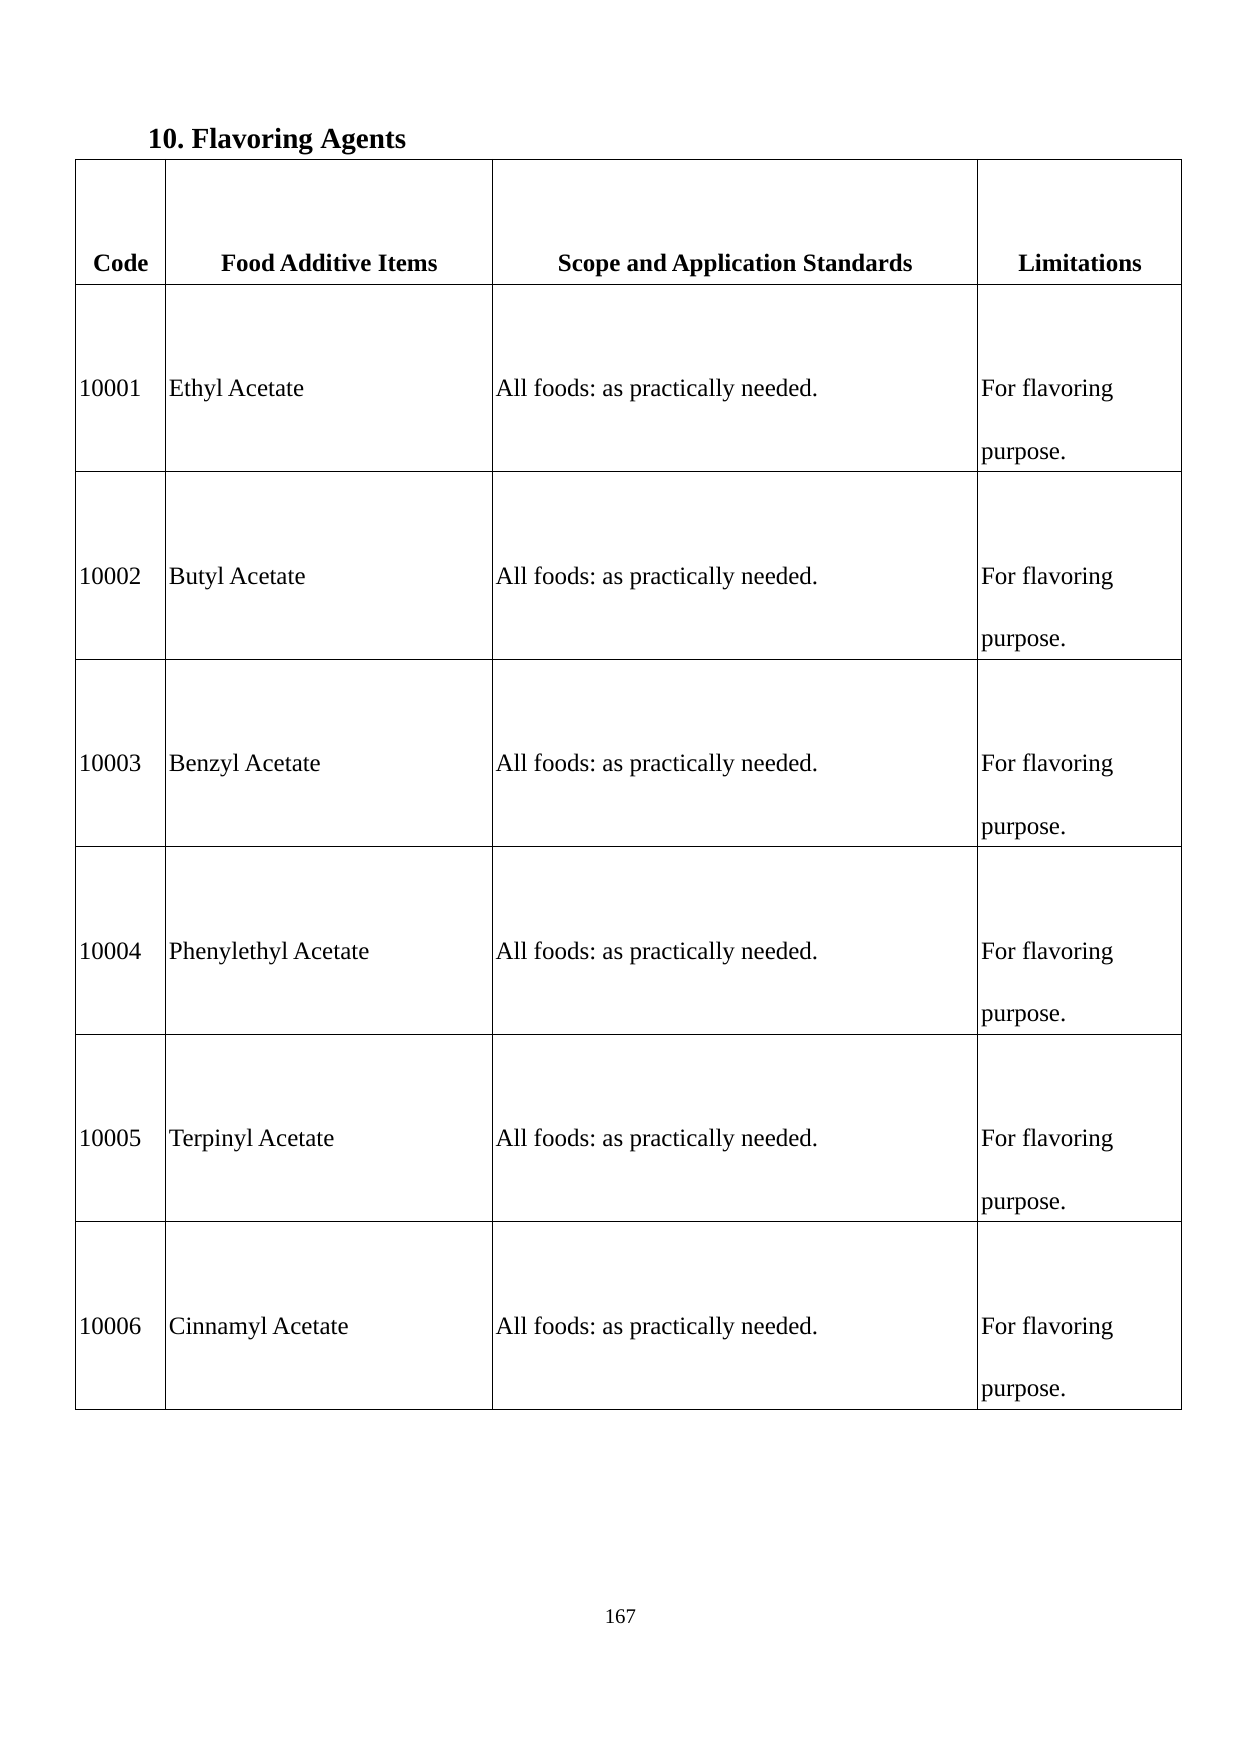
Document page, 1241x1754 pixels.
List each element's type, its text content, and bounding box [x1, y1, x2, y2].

table_cell Cinnamyl Acetate [166, 1222, 492, 1409]
table_cell Ethyl Acetate [166, 285, 492, 471]
table_cell 10001 [76, 285, 165, 471]
table_cell 10005 [76, 1035, 165, 1221]
table_cell All foods: as practically needed. [493, 285, 977, 471]
table_cell 10004 [76, 847, 165, 1034]
table_header Food Additive Items [166, 160, 492, 284]
table_cell 10003 [76, 660, 165, 846]
table_cell Terpinyl Acetate [166, 1035, 492, 1221]
table_cell For flavoring purpose. [978, 472, 1181, 659]
table_cell 10002 [76, 472, 165, 659]
table_cell All foods: as practically needed. [493, 847, 977, 1034]
table_cell 10006 [76, 1222, 165, 1409]
table_header Code [76, 160, 165, 284]
table_cell All foods: as practically needed. [493, 472, 977, 659]
table_cell All foods: as practically needed. [493, 1035, 977, 1221]
text 10. Flavoring Agents [148, 96, 1092, 159]
table_cell For flavoring purpose. [978, 660, 1181, 846]
table_cell Butyl Acetate [166, 472, 492, 659]
table_cell For flavoring purpose. [978, 847, 1181, 1034]
table_cell Phenylethyl Acetate [166, 847, 492, 1034]
table_cell All foods: as practically needed. [493, 1222, 977, 1409]
table_header Scope and Application Standards [493, 160, 977, 284]
table_cell For flavoring purpose. [978, 285, 1181, 471]
table_cell Benzyl Acetate [166, 660, 492, 846]
table_header Limitations [978, 160, 1181, 284]
table_cell For flavoring purpose. [978, 1222, 1181, 1409]
table_cell All foods: as practically needed. [493, 660, 977, 846]
table_cell For flavoring purpose. [978, 1035, 1181, 1221]
